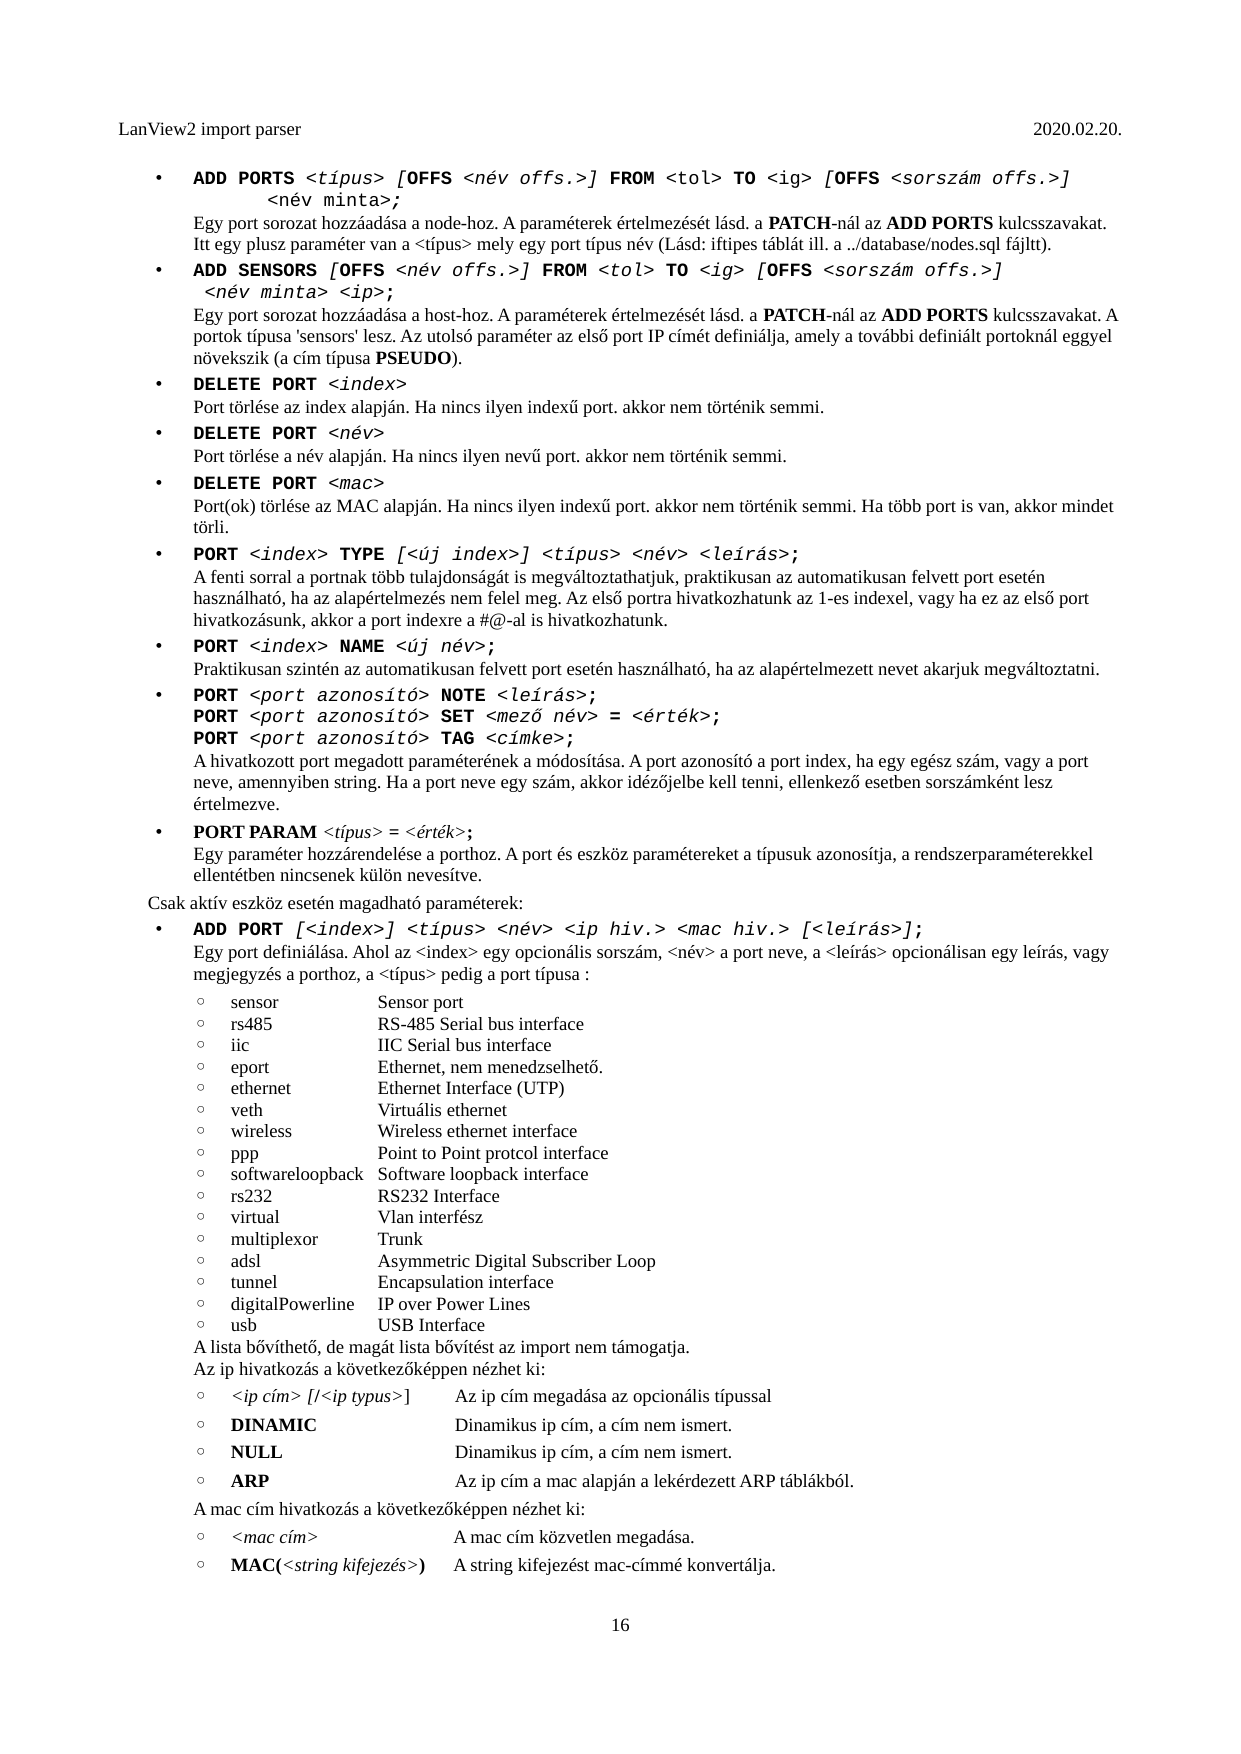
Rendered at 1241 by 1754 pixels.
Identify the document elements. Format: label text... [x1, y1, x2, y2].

text Csak aktív eszköz esetén magadható paraméterek: [118, 892, 1122, 913]
list DINAMIC Dinamikus ip cím, a cím nem ismert. [193, 1413, 1122, 1435]
list adsl Asymmetric Digital Subscriber Loop [193, 1249, 1122, 1271]
list veth Virtuális ethernet [193, 1099, 1122, 1120]
list digitalPowerline IP over Power Lines [193, 1293, 1122, 1314]
list PORT <index> NAME <új név>; Praktikusan szintén az automatikusan felvett port esetén használható, ha az alapértelmezett nevet akarjuk megváltoztatni. [156, 637, 1122, 679]
list wireless Wireless ethernet interface [193, 1120, 1122, 1142]
list tunnel Encapsulation interface [193, 1271, 1122, 1293]
list iic IIC Serial bus interface [193, 1034, 1122, 1056]
list usb USB Interface [193, 1314, 1122, 1336]
list PORT PARAM <típus> = <érték>; Egy paraméter hozzárendelése a porthoz. A port és eszköz paramétereket a típusuk azonosítja, a rendszerparaméterekkel ellentétben nincsenek külön nevesítve. [156, 821, 1122, 886]
list A mac cím hivatkozás a következőképpen nézhet ki: [156, 1497, 1122, 1519]
list PORT <port azonosító> NOTE <leírás>; PORT <port azonosító> SET <mező név> = <érték>; PORT <port azonosító> TAG <címke>; A hivatkozott port megadott paraméterének a módosítása. A port azonosító a port index, ha egy egész szám, vagy a port neve, amennyiben string. Ha a port neve egy szám, akkor idézőjelbe kell tenni, ellenkező esetben sorszámként lesz értelmezve. [156, 686, 1122, 814]
list sensor Sensor port [193, 991, 1122, 1012]
list softwareloopback Software loopback interface [193, 1163, 1122, 1185]
list rs232 RS232 Interface [193, 1185, 1122, 1206]
list multiplexor Trunk [193, 1228, 1122, 1249]
list PORT <index> TYPE [<új index>] <típus> <név> <leírás>; A fenti sorral a portnak több tulajdonságát is megváltoztathatjuk, praktikusan az automatikusan felvett port esetén használható, ha az alapértelmezés nem felel meg. Az első portra hivatkozhatunk az 1-es indexel, vagy ha ez az első port hivatkozásunk, akkor a port indexre a #@-al is hivatkozhatunk. [156, 544, 1122, 630]
list virtual Vlan interfész [193, 1206, 1122, 1228]
list DELETE PORT <index> Port törlése az index alapján. Ha nincs ilyen indexű port. akkor nem történik semmi. [156, 375, 1122, 418]
list eport Ethernet, nem menedzselhető. [193, 1056, 1122, 1077]
list ppp Point to Point protcol interface [193, 1142, 1122, 1163]
list ARP Az ip cím a mac alapján a lekérdezett ARP táblákból. [193, 1469, 1122, 1491]
list DELETE PORT <név> Port törlése a név alapján. Ha nincs ilyen nevű port. akkor nem történik semmi. [156, 424, 1122, 467]
list NULL Dinamikus ip cím, a cím nem ismert. [193, 1441, 1122, 1463]
list DELETE PORT <mac> Port(ok) törlése az MAC alapján. Ha nincs ilyen indexű port. akkor nem történik semmi. Ha több port is van, akkor mindet törli. [156, 473, 1122, 538]
list <ip cím> [/<ip typus>] Az ip cím megadása az opcionális típussal [193, 1385, 1122, 1407]
list ADD SENSORS [OFFS <név offs.>] FROM <tol> TO <ig> [OFFS <sorszám offs.>] <név minta> <ip>; Egy port sorozat hozzáadása a host-hoz. A paraméterek értelmezését lásd. a PATCH-nál az ADD PORTS kulcsszavakat. A portok típusa 'sensors' lesz. Az utolsó paraméter az első port IP címét definiálja, amely a további definiált portoknál eggyel növekszik (a cím típusa PSEUDO). [156, 261, 1122, 368]
list rs485 RS-485 Serial bus interface [193, 1012, 1122, 1034]
list A lista bővíthető, de magát lista bővítést az import nem támogatja. Az ip hivatkozás a következőképpen nézhet ki: [156, 1336, 1122, 1379]
list ADD PORT [<index>] <típus> <név> <ip hiv.> <mac hiv.> [<leírás>]; Egy port definiálása. Ahol az <index> egy opcionális sorszám, <név> a port neve, a <leírás> opcionálisan egy leírás, vagy megjegyzés a porthoz, a <típus> pedig a port típusa : [156, 920, 1122, 984]
list MAC(<string kifejezés>) A string kifejezést mac-címmé konvertálja. [193, 1553, 1122, 1575]
list ethernet Ethernet Interface (UTP) [193, 1077, 1122, 1099]
list <mac cím> A mac cím közvetlen megadása. [193, 1526, 1122, 1547]
list ADD PORTS <típus> [OFFS <név offs.>] FROM <tol> TO <ig> [OFFS <sorszám offs.>] <név minta>; Egy port sorozat hozzáadása a node-hoz. A paraméterek értelmezését lásd. a PATCH-nál az ADD PORTS kulcsszavakat. Itt egy plusz paraméter van a <típus> mely egy port típus név (Lásd: iftipes táblát ill. a ../database/nodes.sql fájltt). [156, 169, 1122, 255]
